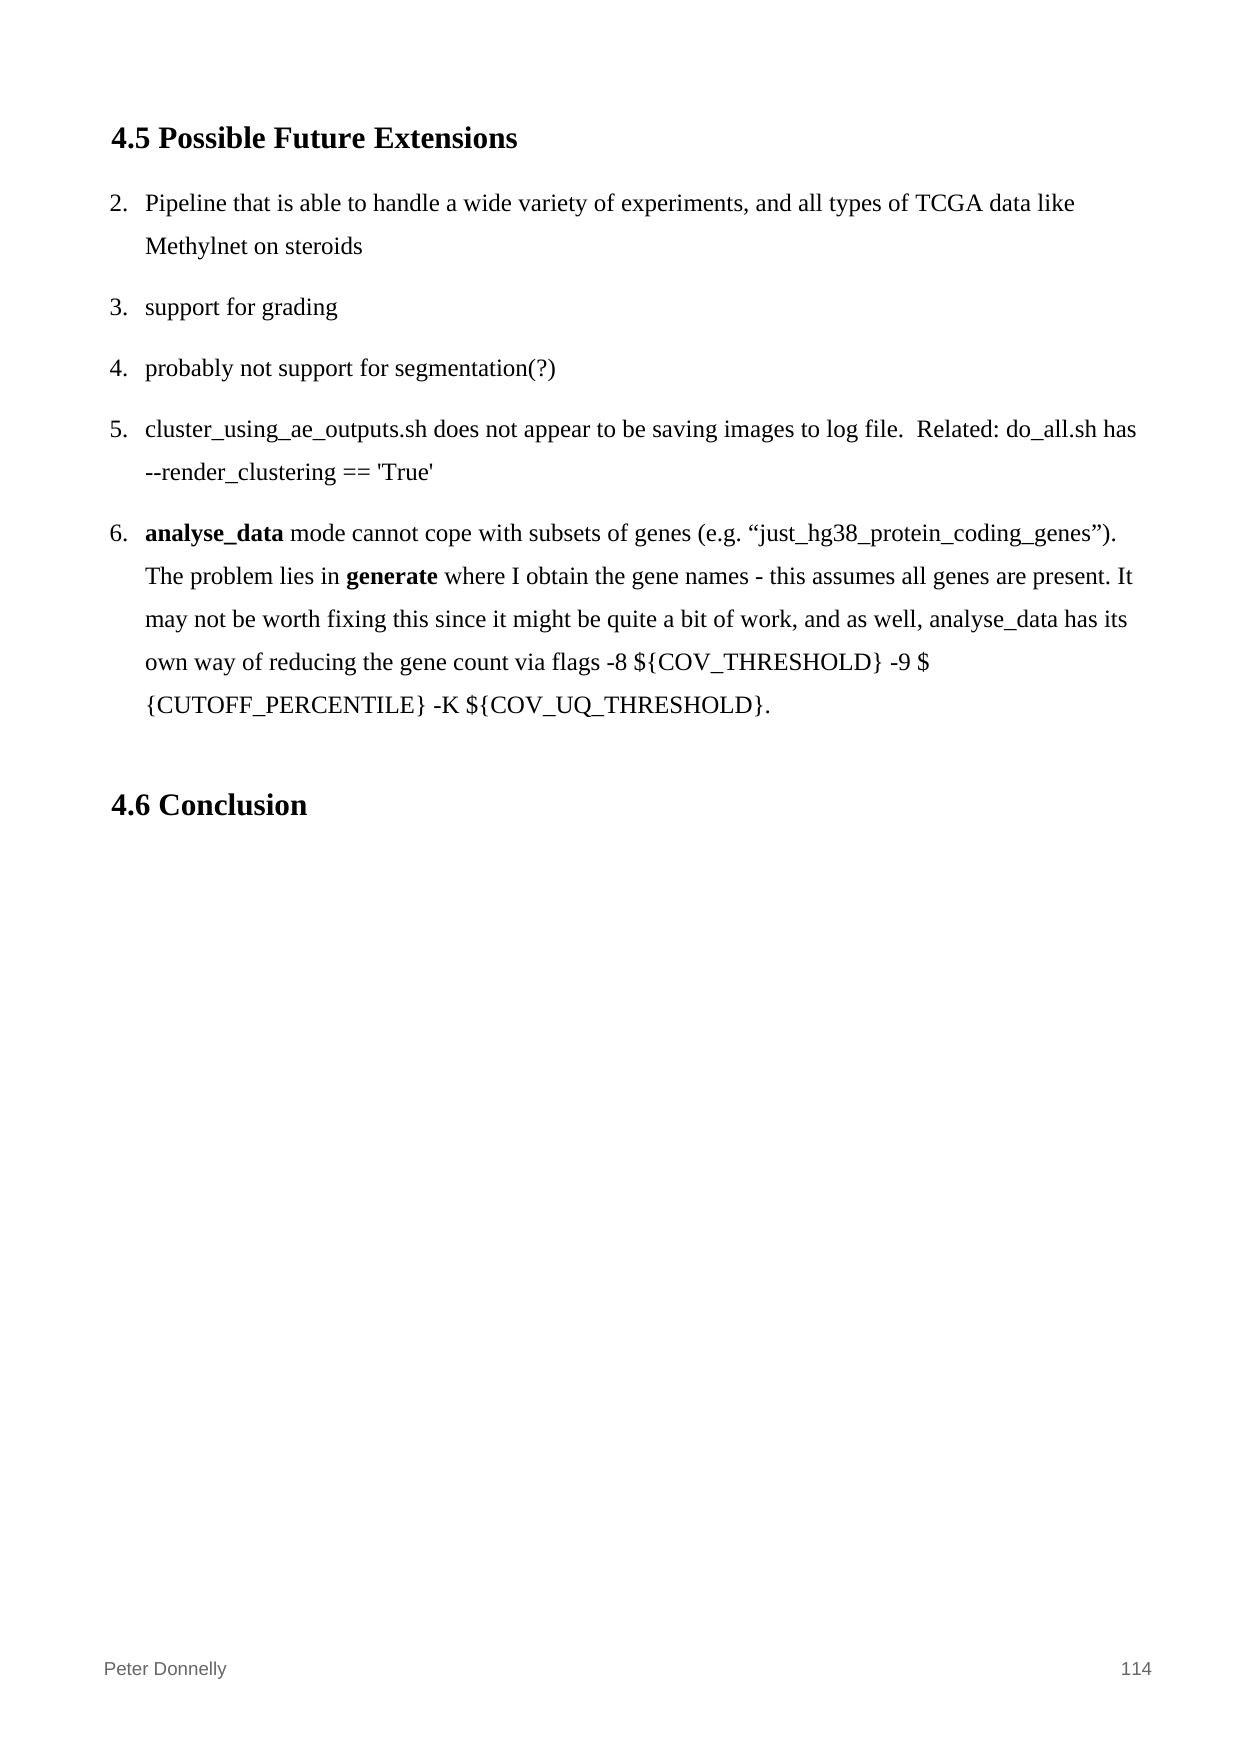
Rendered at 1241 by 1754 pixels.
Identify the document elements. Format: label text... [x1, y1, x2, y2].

subtitle Possible Future Extensions [103, 120, 1146, 156]
subtitle Conclusion [103, 787, 1146, 822]
list support for grading [109, 292, 1146, 321]
list probably not support for segmentation(?) [109, 353, 1146, 382]
list Pipeline that is able to handle a wide variety of experiments, and all types of TCGA data like Methylnet on steroids [109, 188, 1146, 260]
list analyse_data mode cannot cope with subsets of genes (e.g. “just_hg38_protein_coding_genes”). The problem lies in generate where I obtain the gene names - this assumes all genes are present. It may not be worth fixing this since it might be quite a bit of work, and as well, analyse_data has its own way of reducing the gene count via flags -8 ${COV_THRESHOLD} -9 ${CUTOFF_PERCENTILE} -K ${COV_UQ_THRESHOLD}. [109, 518, 1146, 719]
list cluster_using_ae_outputs.sh does not appear to be saving images to log file. Related: do_all.sh has --render_clustering == 'True' [109, 414, 1146, 486]
